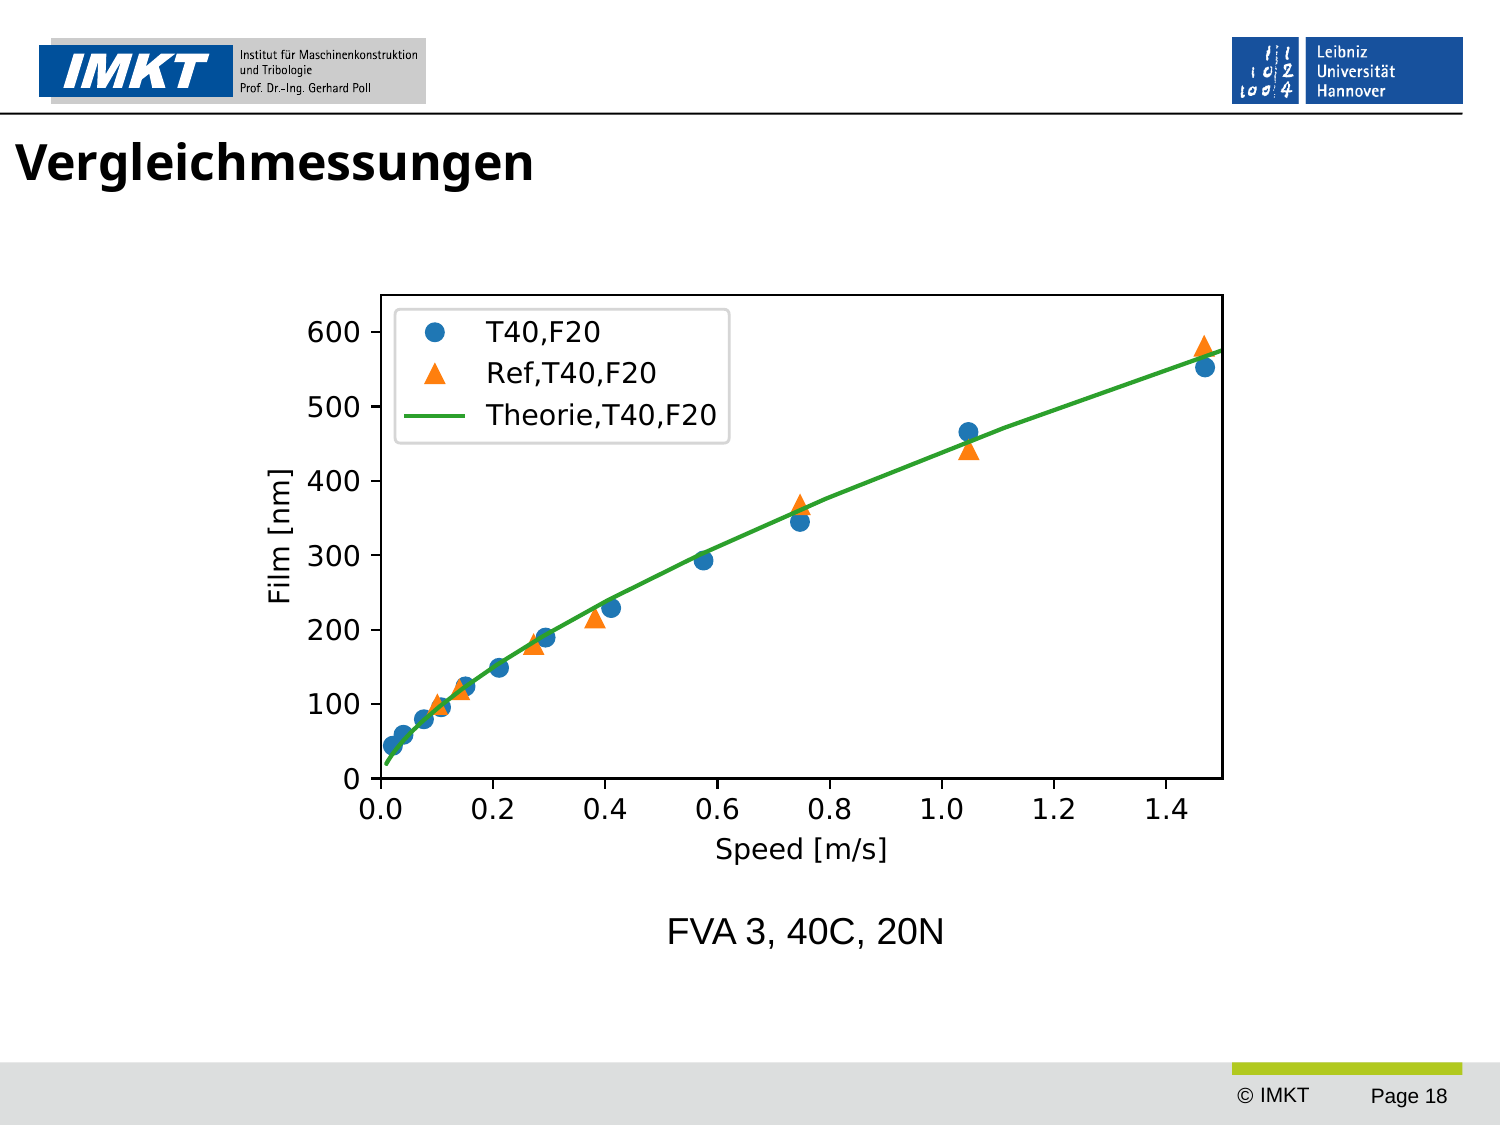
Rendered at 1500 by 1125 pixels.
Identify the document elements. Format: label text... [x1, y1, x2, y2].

text_box FVA 3, 40C, 20N [651, 903, 961, 961]
picture [267, 285, 1233, 865]
picture [1232, 37, 1463, 104]
title Vergleichmessungen [0, 123, 1463, 212]
